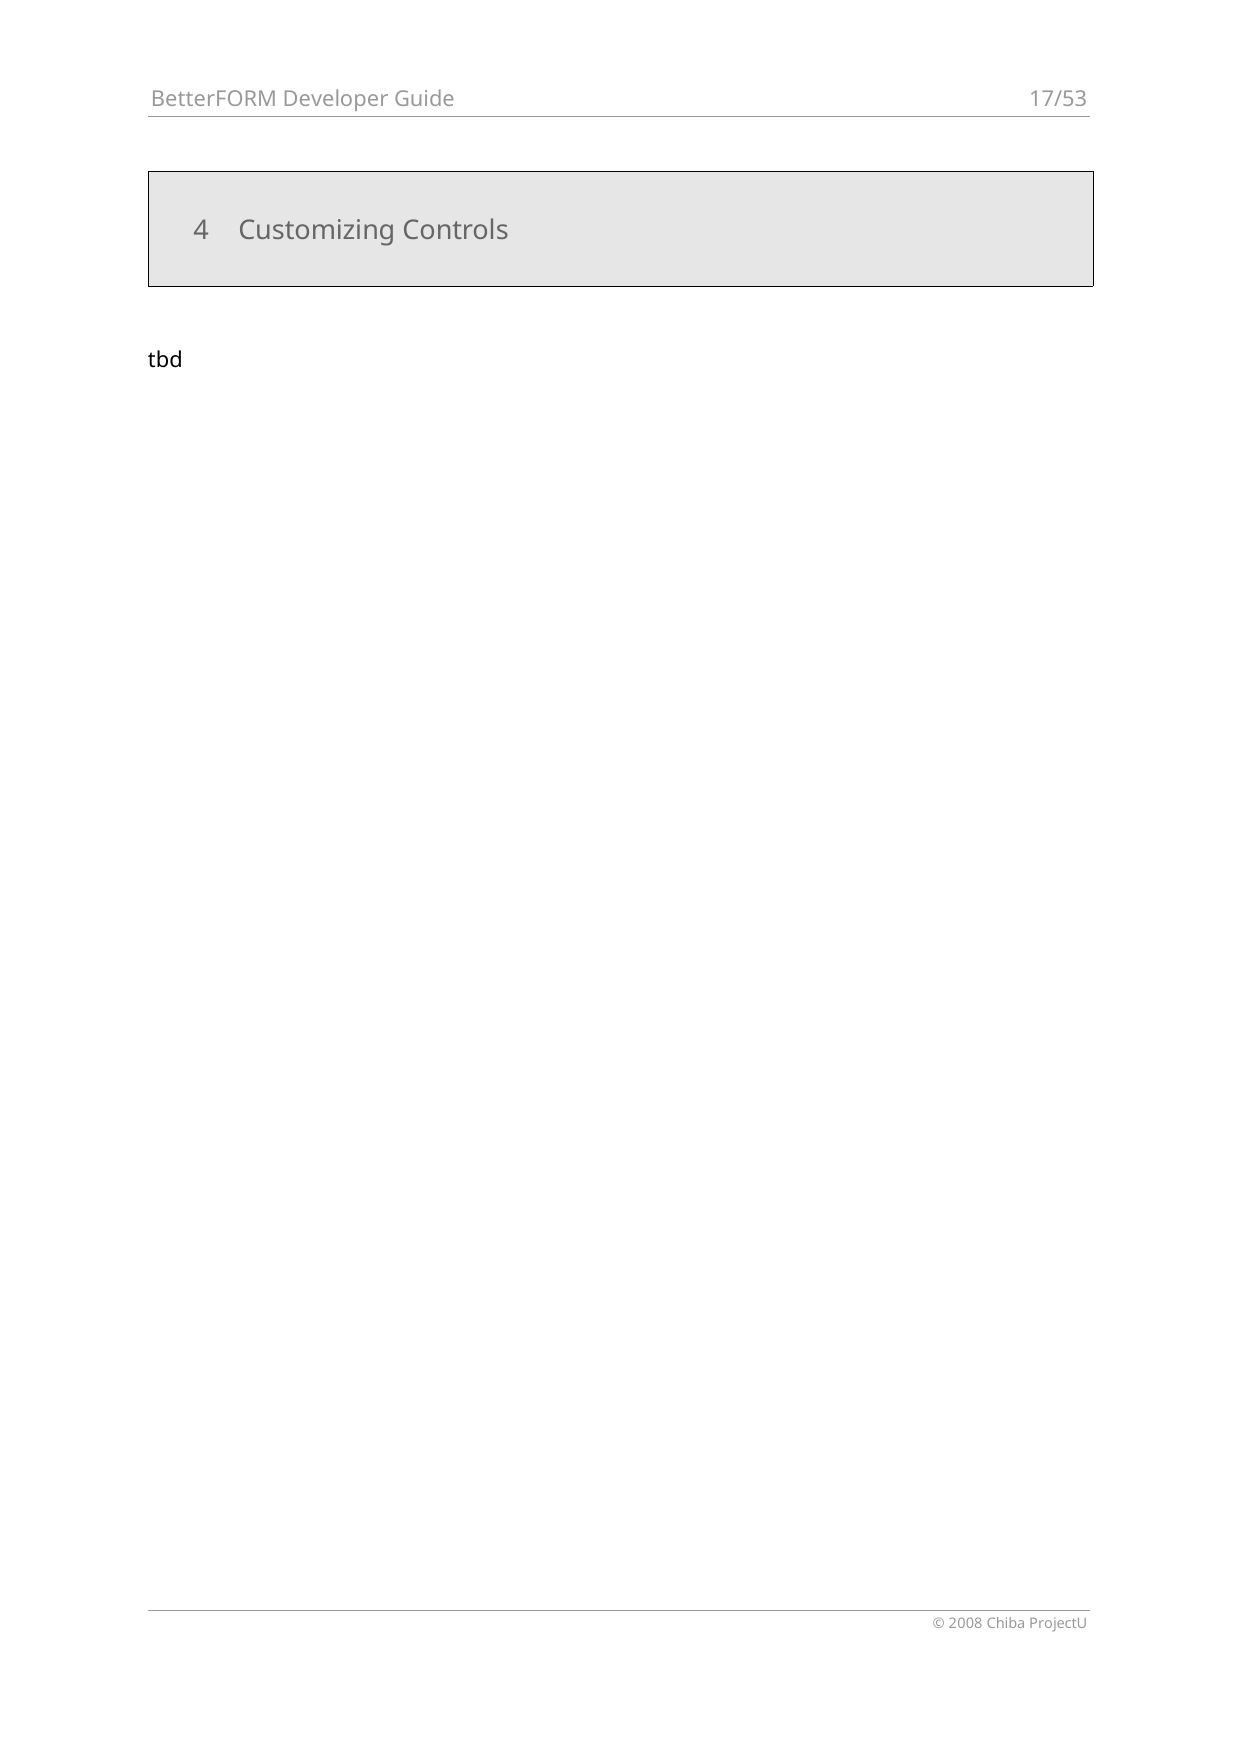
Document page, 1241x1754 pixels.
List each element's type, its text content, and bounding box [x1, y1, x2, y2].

text tbd [148, 344, 1090, 374]
subtitle Customizing Controls [149, 172, 1093, 286]
